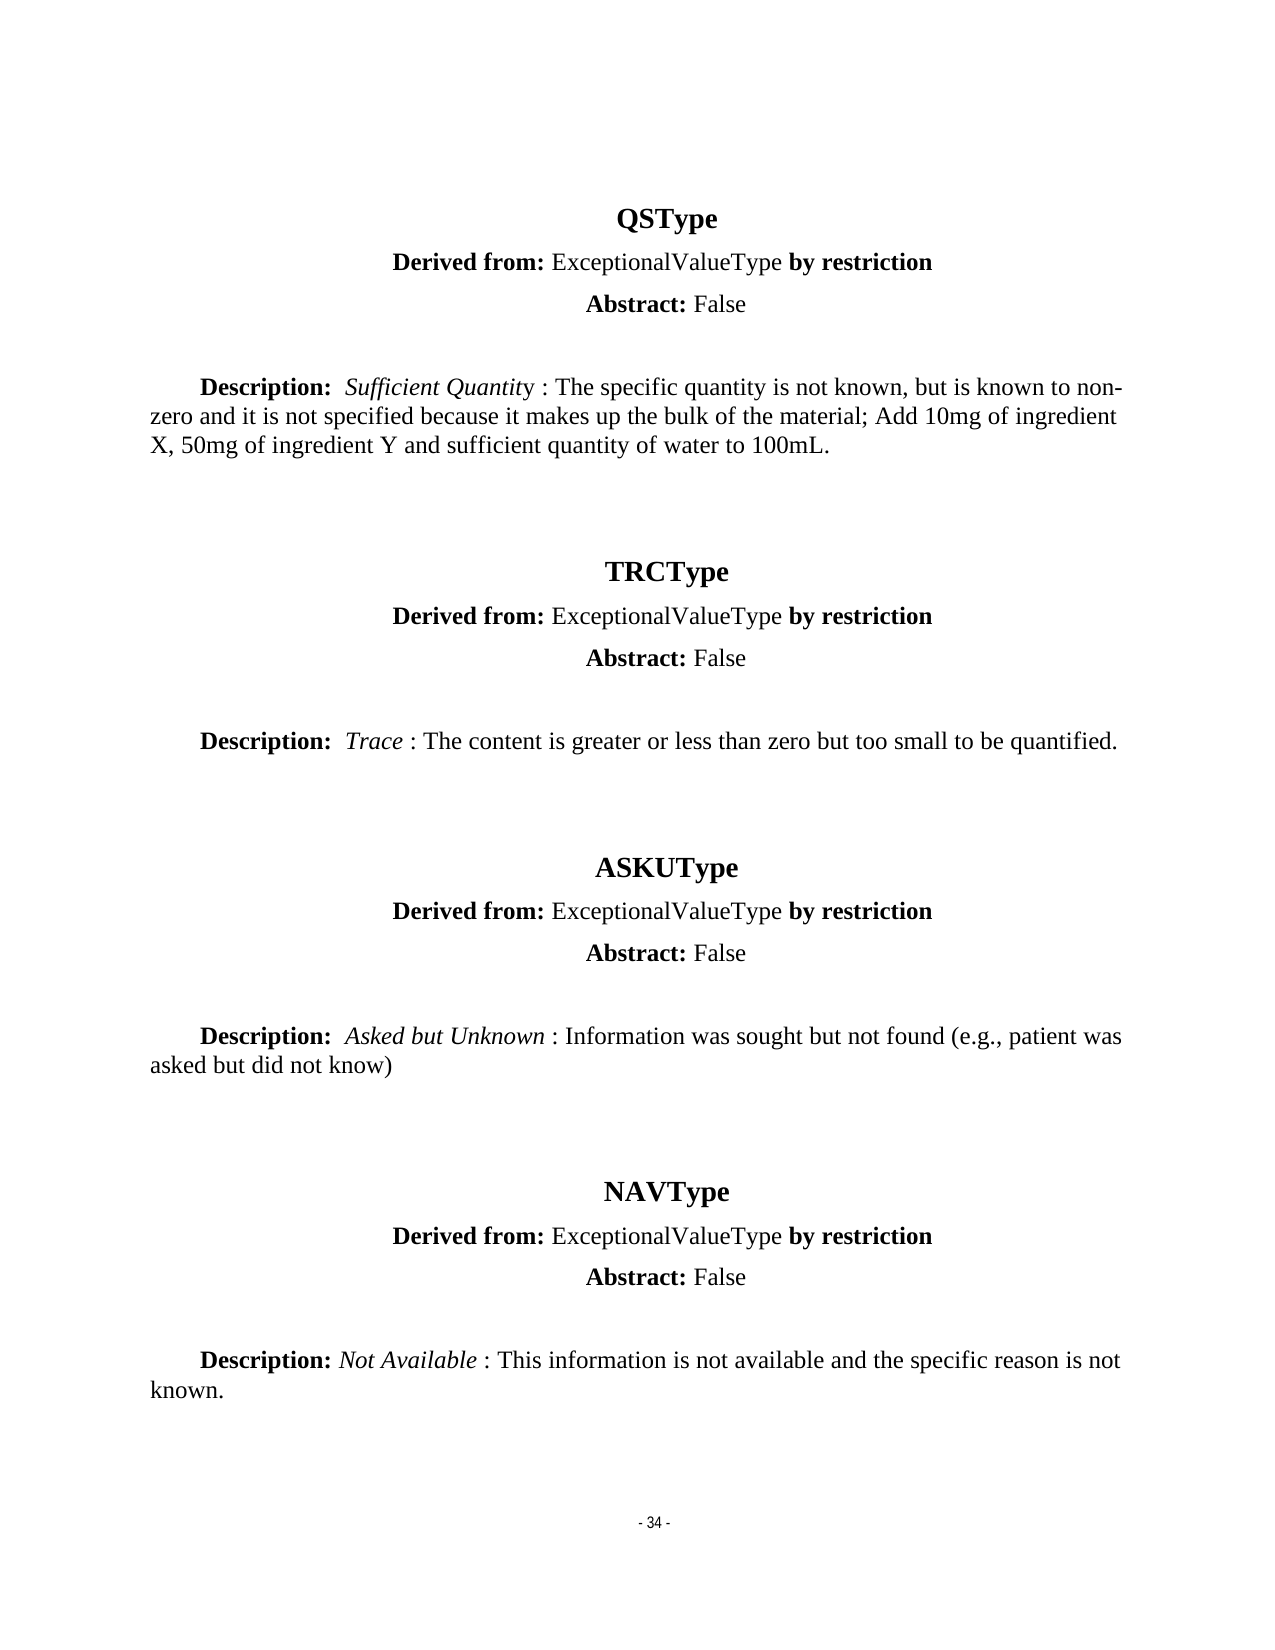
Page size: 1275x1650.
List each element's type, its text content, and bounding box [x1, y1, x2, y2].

text Description: Trace : The content is greater or less than zero but too small to be quantified. [150, 726, 1125, 754]
text Abstract: False [150, 642, 1125, 671]
text Abstract: False [150, 289, 1125, 318]
text Derived from: ExceptionalValueType by restriction [150, 896, 1125, 925]
text Description: Not Available : This information is not available and the specific reason is not known. [150, 1345, 1125, 1403]
text Derived from: ExceptionalValueType by restriction [150, 247, 1125, 276]
text NAVType [150, 1175, 1125, 1208]
text TRCType [150, 555, 1125, 588]
text Abstract: False [150, 938, 1125, 967]
text ASKUType [150, 850, 1125, 884]
text Description: Sufficient Quantity : The specific quantity is not known, but is known to non-zero and it is not specified because it makes up the bulk of the material; Add 10mg of ingredient X, 50mg of ingredient Y and sufficient quantity of water to 100mL. [150, 372, 1125, 459]
text Derived from: ExceptionalValueType by restriction [150, 1221, 1125, 1250]
text Description: Asked but Unknown : Information was sought but not found (e.g., patient was asked but did not know) [150, 1021, 1125, 1079]
text Abstract: False [150, 1262, 1125, 1291]
text Derived from: ExceptionalValueType by restriction [150, 601, 1125, 630]
text QSType [150, 201, 1125, 235]
